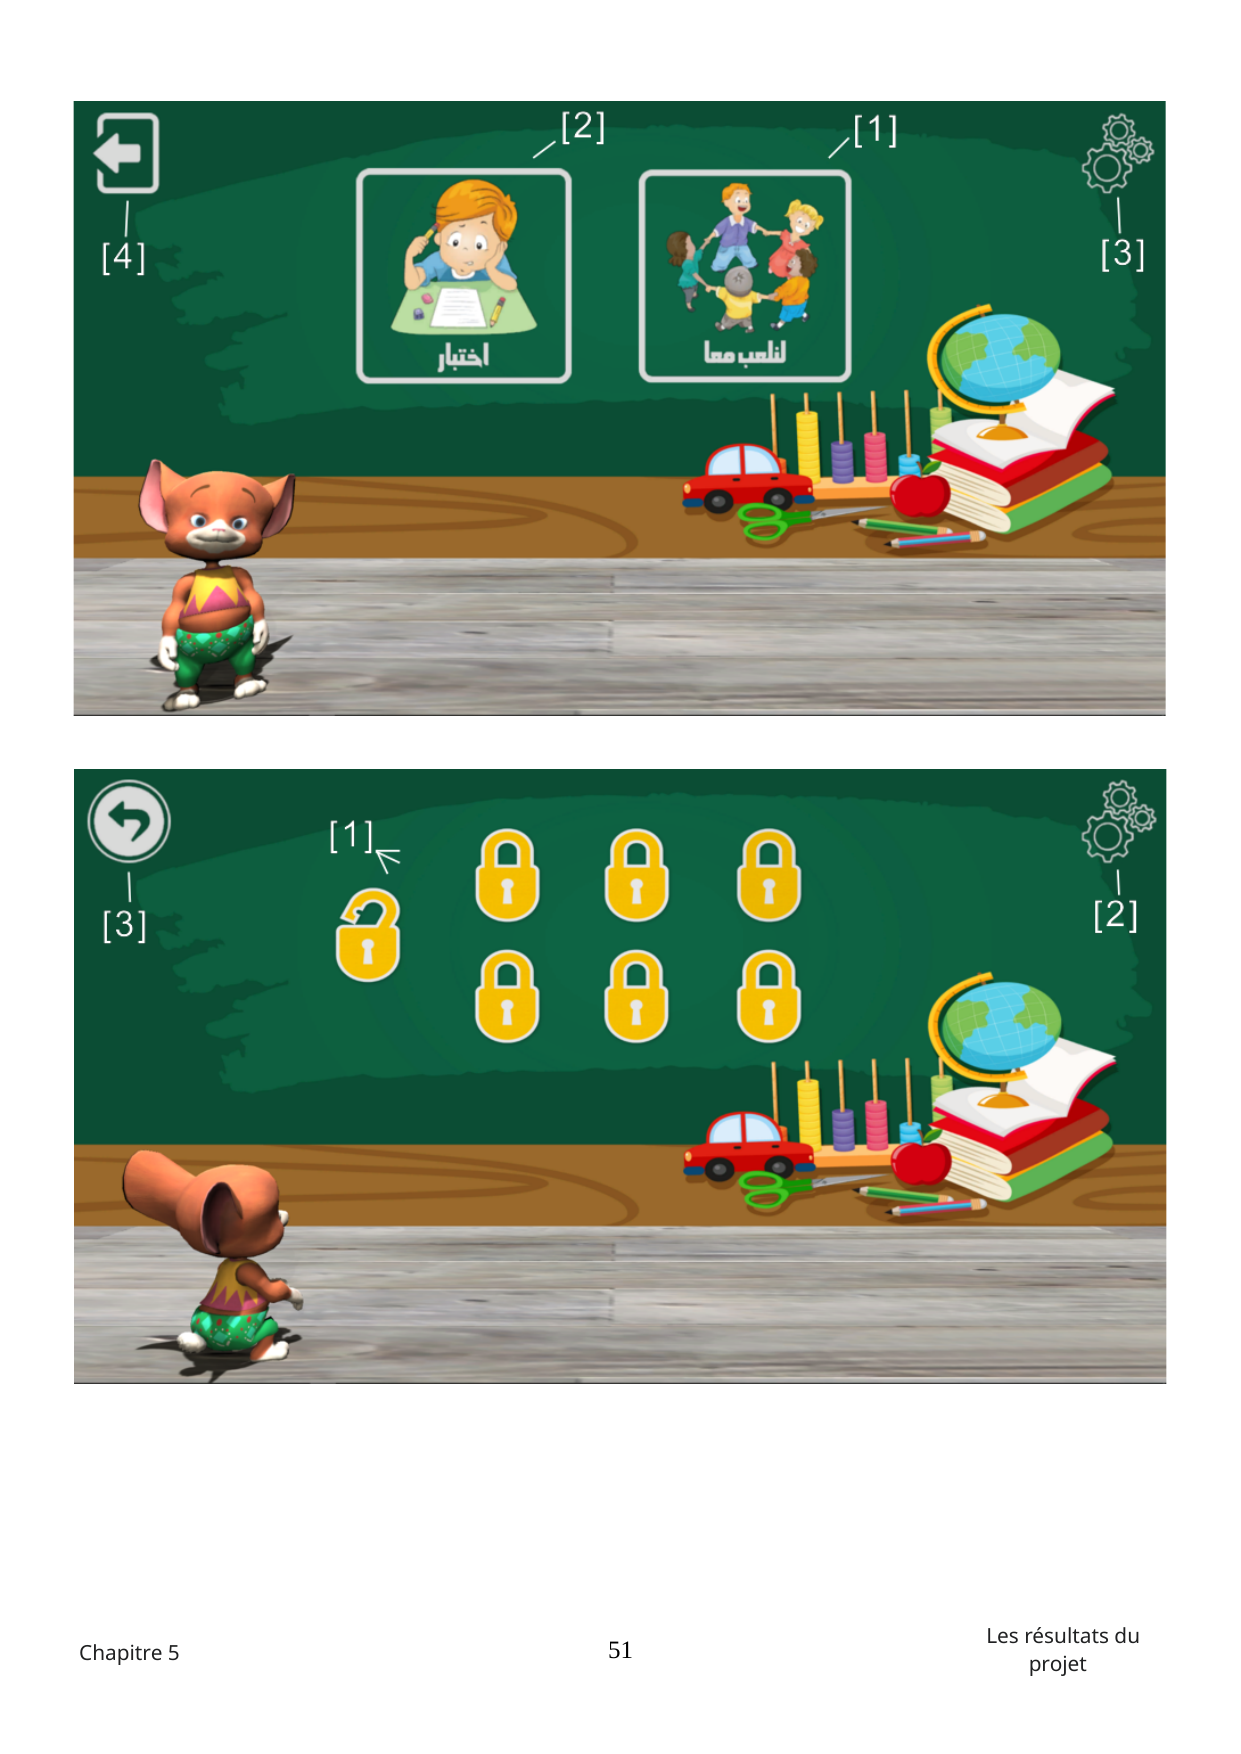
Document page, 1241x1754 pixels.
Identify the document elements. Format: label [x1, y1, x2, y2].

picture [74, 769, 1167, 1384]
picture [73, 101, 1166, 716]
